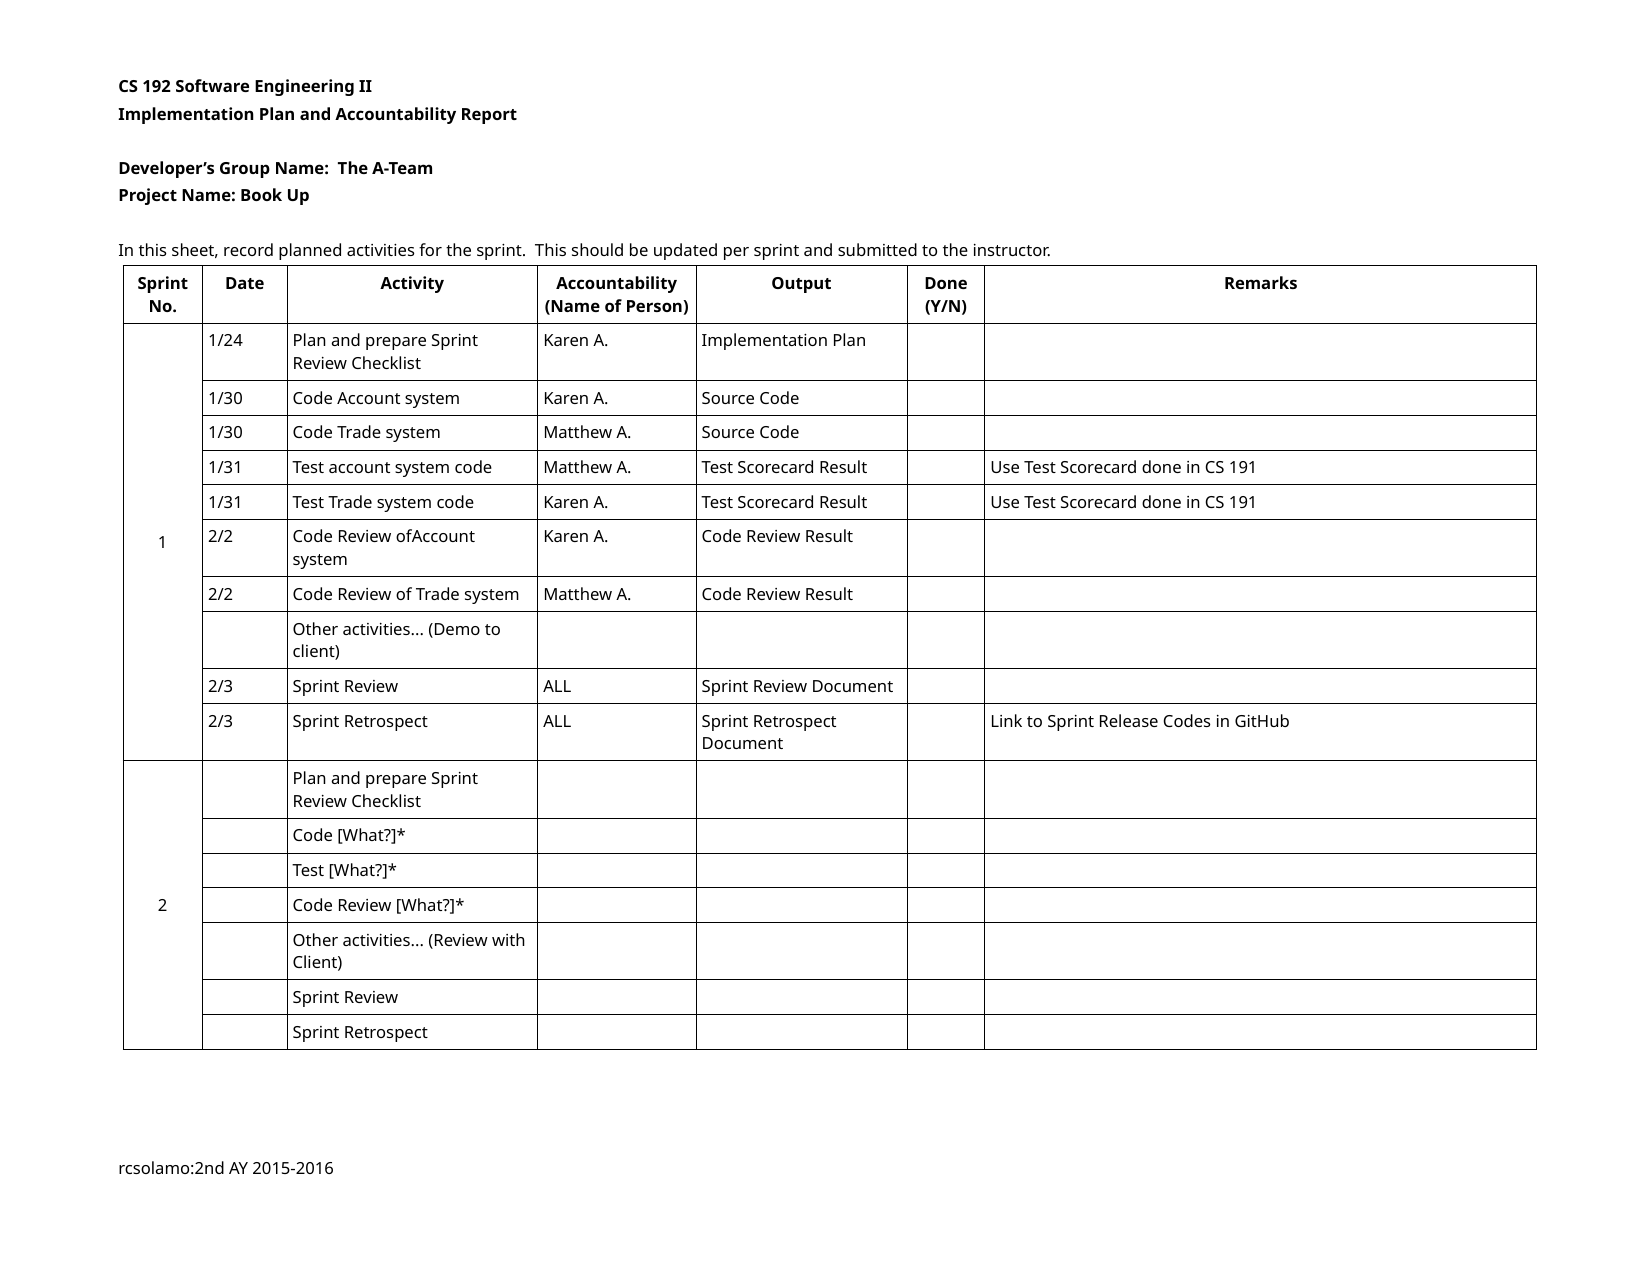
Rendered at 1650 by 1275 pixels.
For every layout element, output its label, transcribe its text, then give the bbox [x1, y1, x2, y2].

table_cell [697, 1015, 907, 1049]
table_cell [908, 854, 984, 887]
table_cell Code Review Result [697, 577, 907, 611]
table_cell [985, 612, 1536, 668]
table_cell Test Scorecard Result [697, 485, 907, 519]
table_cell Sprint Retrospect [288, 1015, 537, 1049]
table_cell [203, 819, 287, 852]
table_cell Karen A. [538, 381, 696, 415]
table_cell Use Test Scorecard done in CS 191 [985, 485, 1536, 519]
table_cell [908, 980, 984, 1014]
table_cell Plan and prepare Sprint Review Checklist [288, 761, 537, 818]
table_cell [908, 704, 984, 760]
table_cell Matthew A. [538, 451, 696, 484]
table_header Remarks [985, 266, 1536, 323]
table_cell Karen A. [538, 324, 696, 380]
text Project Name: Book Up [118, 184, 1532, 206]
table_cell 1 [124, 324, 202, 760]
table_cell [908, 819, 984, 852]
table_cell 2/3 [203, 669, 287, 703]
table_cell [908, 1015, 984, 1049]
table_cell [985, 854, 1536, 887]
table_cell [697, 923, 907, 979]
table_cell [908, 451, 984, 484]
table_cell [538, 980, 696, 1014]
table_cell [985, 1015, 1536, 1049]
table_cell [985, 520, 1536, 576]
table_cell 1/31 [203, 485, 287, 519]
table_cell [697, 612, 907, 668]
table_header Sprint No. [124, 266, 202, 323]
table_cell Other activities... (Demo to client) [288, 612, 537, 668]
table_cell 1/24 [203, 324, 287, 380]
table_cell [985, 669, 1536, 703]
table_cell Code Review of Trade system [288, 577, 537, 611]
table_cell [697, 819, 907, 852]
table_cell 2/2 [203, 520, 287, 576]
table_cell Source Code [697, 381, 907, 415]
table_cell Sprint Review [288, 669, 537, 703]
table_cell Matthew A. [538, 577, 696, 611]
table_cell [203, 1015, 287, 1049]
table_cell [538, 612, 696, 668]
table_cell [908, 923, 984, 979]
table_cell [203, 888, 287, 922]
table_cell 2/3 [203, 704, 287, 760]
table_cell [908, 761, 984, 818]
table_cell [985, 381, 1536, 415]
table_cell Other activities... (Review with Client) [288, 923, 537, 979]
table_cell [985, 761, 1536, 818]
table_cell [908, 888, 984, 922]
table_cell [908, 520, 984, 576]
table_cell [203, 980, 287, 1014]
table_cell [908, 416, 984, 449]
table_cell [203, 761, 287, 818]
table_cell [203, 923, 287, 979]
table_cell 2 [124, 761, 202, 1049]
table_cell Code [What?]* [288, 819, 537, 852]
text Implementation Plan and Accountability Report [118, 102, 1532, 125]
table_cell Code Review Result [697, 520, 907, 576]
table_cell [908, 381, 984, 415]
table_cell [985, 819, 1536, 852]
table_cell [908, 577, 984, 611]
text In this sheet, record planned activities for the sprint. This should be updated per sprint and submitted to the instructor. [118, 238, 1532, 261]
table_cell Code Review ofAccount system [288, 520, 537, 576]
table_cell [538, 819, 696, 852]
text Developer’s Group Name: The A-Team [118, 157, 1532, 179]
table_cell [985, 980, 1536, 1014]
table_cell Sprint Retrospect [288, 704, 537, 760]
table_cell Plan and prepare Sprint Review Checklist [288, 324, 537, 380]
table_cell [908, 612, 984, 668]
table_header Activity [288, 266, 537, 323]
table_cell Matthew A. [538, 416, 696, 449]
table_cell 1/31 [203, 451, 287, 484]
table_cell [697, 980, 907, 1014]
text CS 192 Software Engineering II [118, 75, 1532, 98]
table_cell Use Test Scorecard done in CS 191 [985, 451, 1536, 484]
table_cell Code Account system [288, 381, 537, 415]
table_cell [203, 854, 287, 887]
table_cell Karen A. [538, 485, 696, 519]
table_cell [985, 416, 1536, 449]
table_cell Sprint Review Document [697, 669, 907, 703]
table_cell 1/30 [203, 381, 287, 415]
table_cell [908, 324, 984, 380]
table_cell Sprint Retrospect Document [697, 704, 907, 760]
table_cell [908, 669, 984, 703]
table_cell Karen A. [538, 520, 696, 576]
table_cell [538, 761, 696, 818]
table_cell [203, 612, 287, 668]
table_cell [538, 854, 696, 887]
table_cell [985, 577, 1536, 611]
table_cell [697, 854, 907, 887]
table_cell Test account system code [288, 451, 537, 484]
table_cell Sprint Review [288, 980, 537, 1014]
table_cell [538, 1015, 696, 1049]
table_cell Source Code [697, 416, 907, 449]
table_cell [985, 923, 1536, 979]
table_cell [985, 888, 1536, 922]
table_cell Code Trade system [288, 416, 537, 449]
table_cell Code Review [What?]* [288, 888, 537, 922]
table_cell ALL [538, 669, 696, 703]
table_cell Link to Sprint Release Codes in GitHub [985, 704, 1536, 760]
table_header Date [203, 266, 287, 323]
table_cell [538, 923, 696, 979]
table_cell Test Trade system code [288, 485, 537, 519]
table_header Accountability (Name of Person) [538, 266, 696, 323]
table_cell 1/30 [203, 416, 287, 449]
table_cell Implementation Plan [697, 324, 907, 380]
table_header Done (Y/N) [908, 266, 984, 323]
table_cell [538, 888, 696, 922]
table_cell [697, 888, 907, 922]
table_cell ALL [538, 704, 696, 760]
table_cell [985, 324, 1536, 380]
table_cell [697, 761, 907, 818]
table_cell 2/2 [203, 577, 287, 611]
table_cell [908, 485, 984, 519]
table_header Output [697, 266, 907, 323]
table_cell Test Scorecard Result [697, 451, 907, 484]
table_cell Test [What?]* [288, 854, 537, 887]
